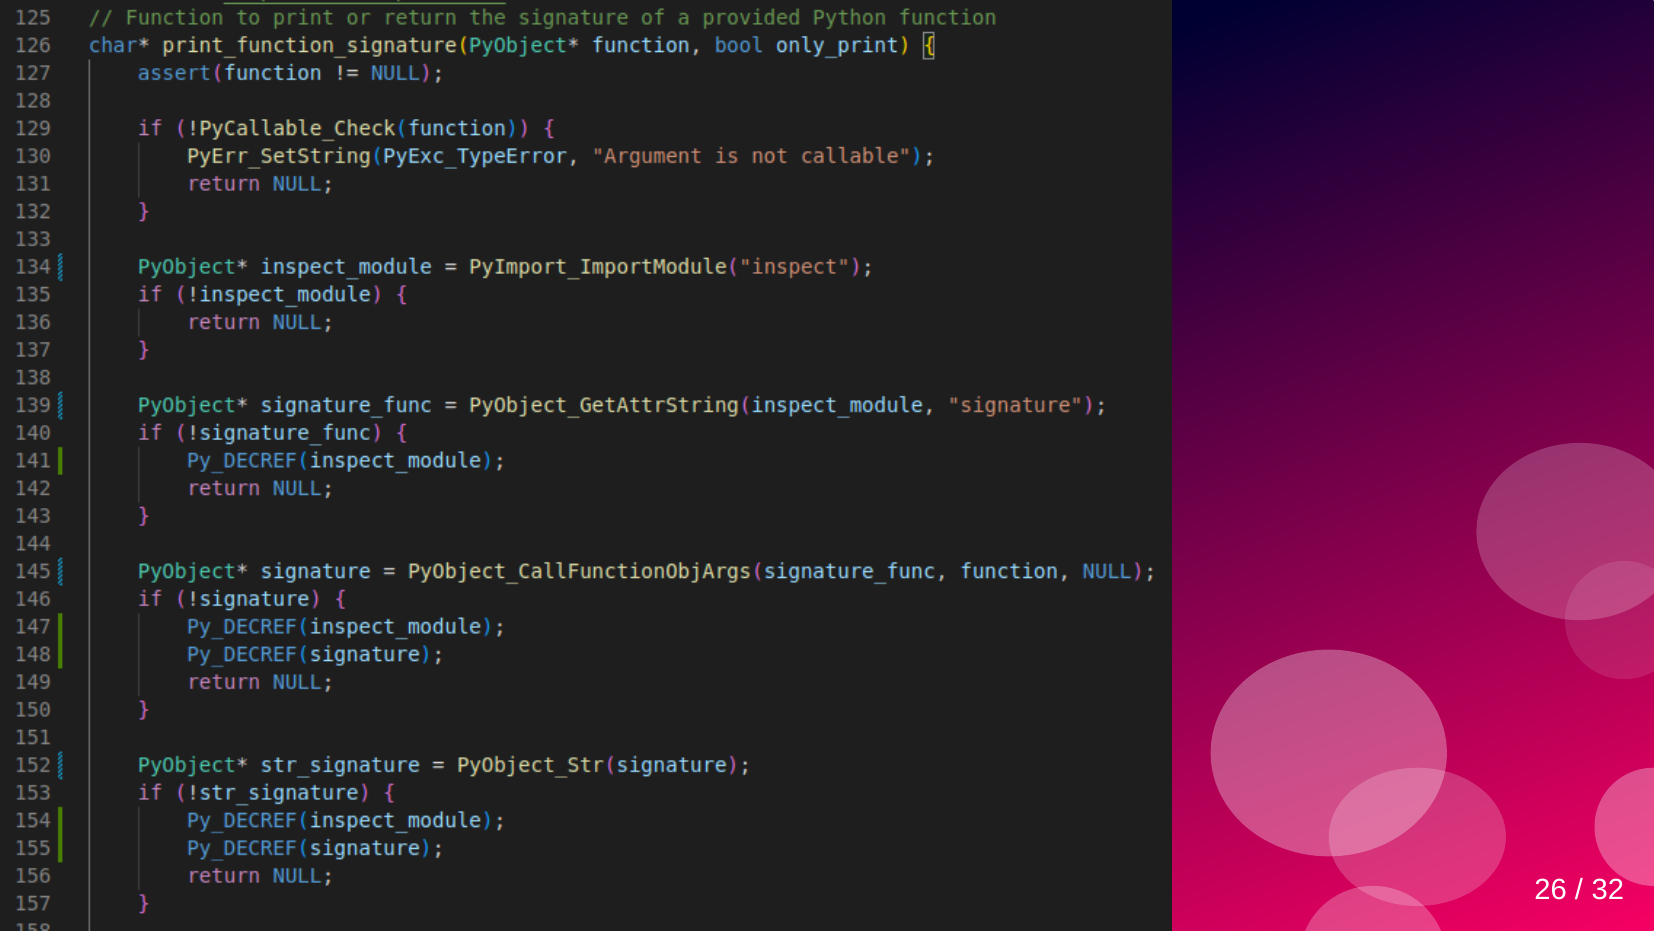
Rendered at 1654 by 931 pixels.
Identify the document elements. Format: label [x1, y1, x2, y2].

picture [0, 0, 1172, 931]
